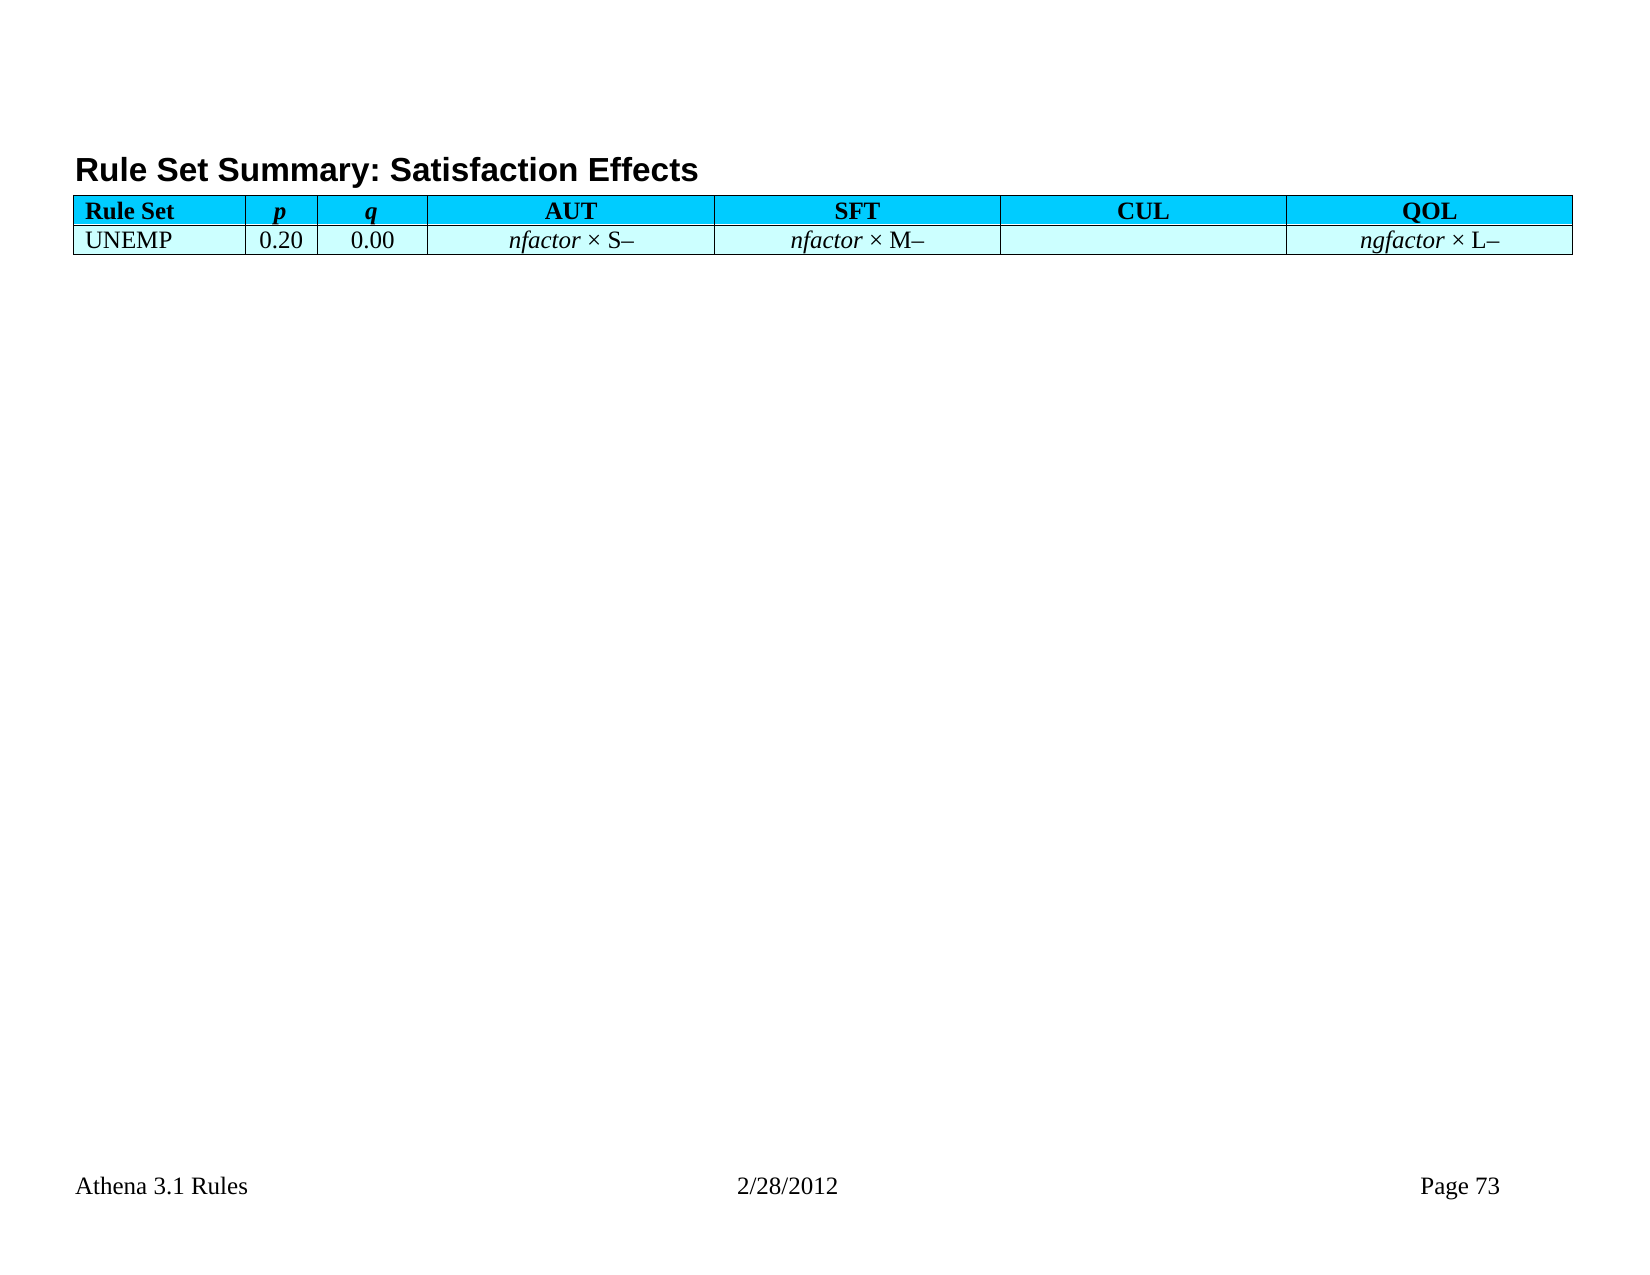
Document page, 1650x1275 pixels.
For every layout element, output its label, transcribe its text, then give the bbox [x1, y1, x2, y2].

text Rule Set Summary: Satisfaction Effects [75, 150, 1575, 188]
table_cell nfactor × M– [715, 226, 1000, 254]
table_cell UNEMP [74, 226, 245, 254]
table_header Rule Set [74, 196, 245, 224]
table_header SFT [715, 196, 1000, 224]
table_header p [246, 196, 317, 224]
table_header q [318, 196, 427, 224]
table_header AUT [428, 196, 714, 224]
table_cell 0.00 [318, 226, 427, 254]
table_cell ngfactor × L– [1287, 226, 1572, 254]
table_header QOL [1287, 196, 1572, 224]
table_cell nfactor × S– [428, 226, 714, 254]
table_cell 0.20 [246, 226, 317, 254]
table_cell [1001, 226, 1286, 254]
table_header CUL [1001, 196, 1286, 224]
